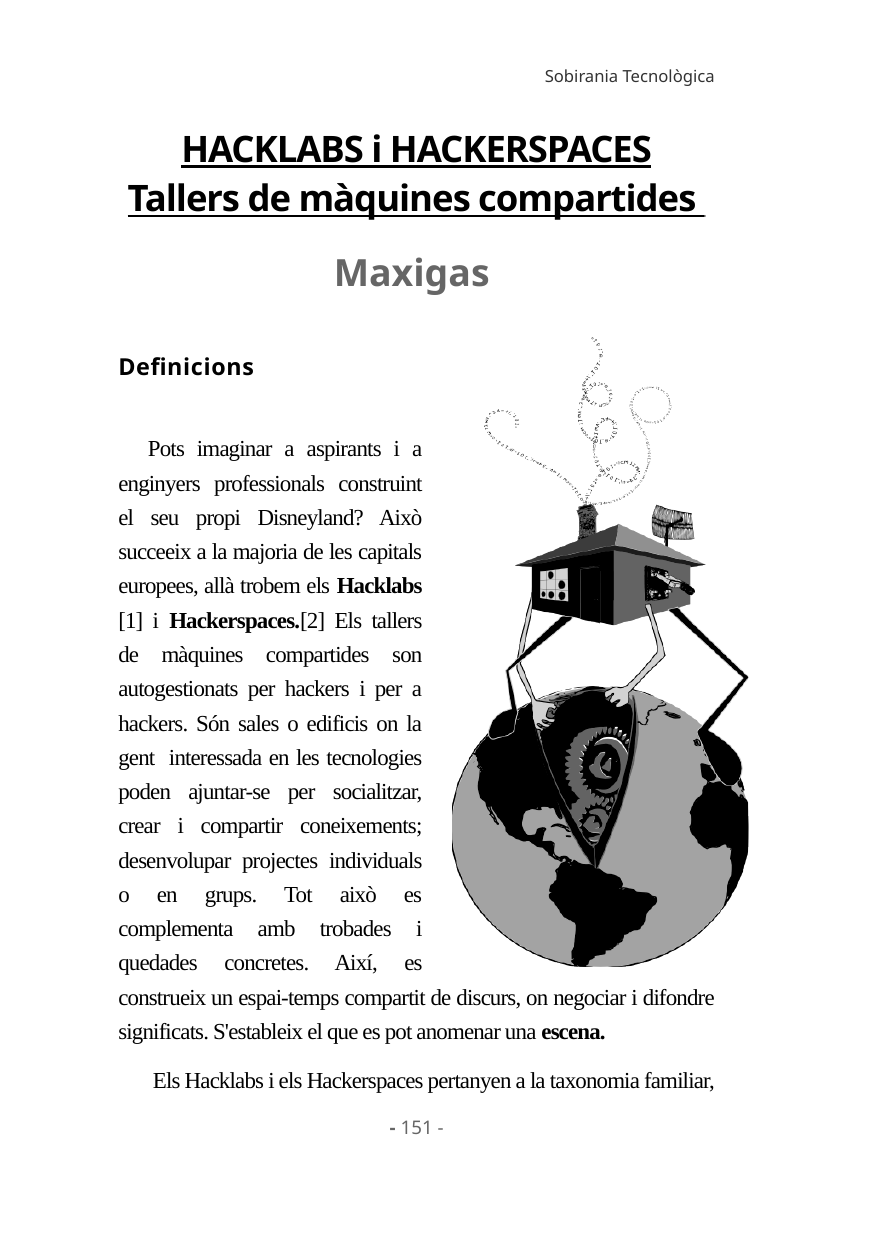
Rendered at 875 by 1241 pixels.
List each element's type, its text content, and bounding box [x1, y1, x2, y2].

text Pots imaginar a aspirants i a enginyers professionals construint el seu propi Disneyland? Això succeeix a la majoria de les capitals europees, allà trobem els Hacklabs [1] i Hackerspaces.[2] Els tallers de màquines compartides son autogestionats per hackers i per a hackers. Són sales o edificis on la gent interessada en les tecnologies poden ajuntar-se per socialitzar, crear i compartir coneixements; desenvolupar projectes individuals o en grups. Tot això es complementa amb trobades i quedades concretes. Així, es construeix un espai-temps compartit de discurs, on negociar i difondre significats. S'estableix el que es pot anomenar una escena. [118, 429, 714, 1046]
subtitle Maxigas [118, 246, 714, 297]
text Els Hacklabs i els Hackerspaces pertanyen a la taxonomia familiar, [118, 1061, 714, 1095]
subtitle Definicions [118, 350, 452, 382]
subtitle HACKLABS i HACKERSPACES Tallers de màquines compartides [118, 123, 714, 222]
